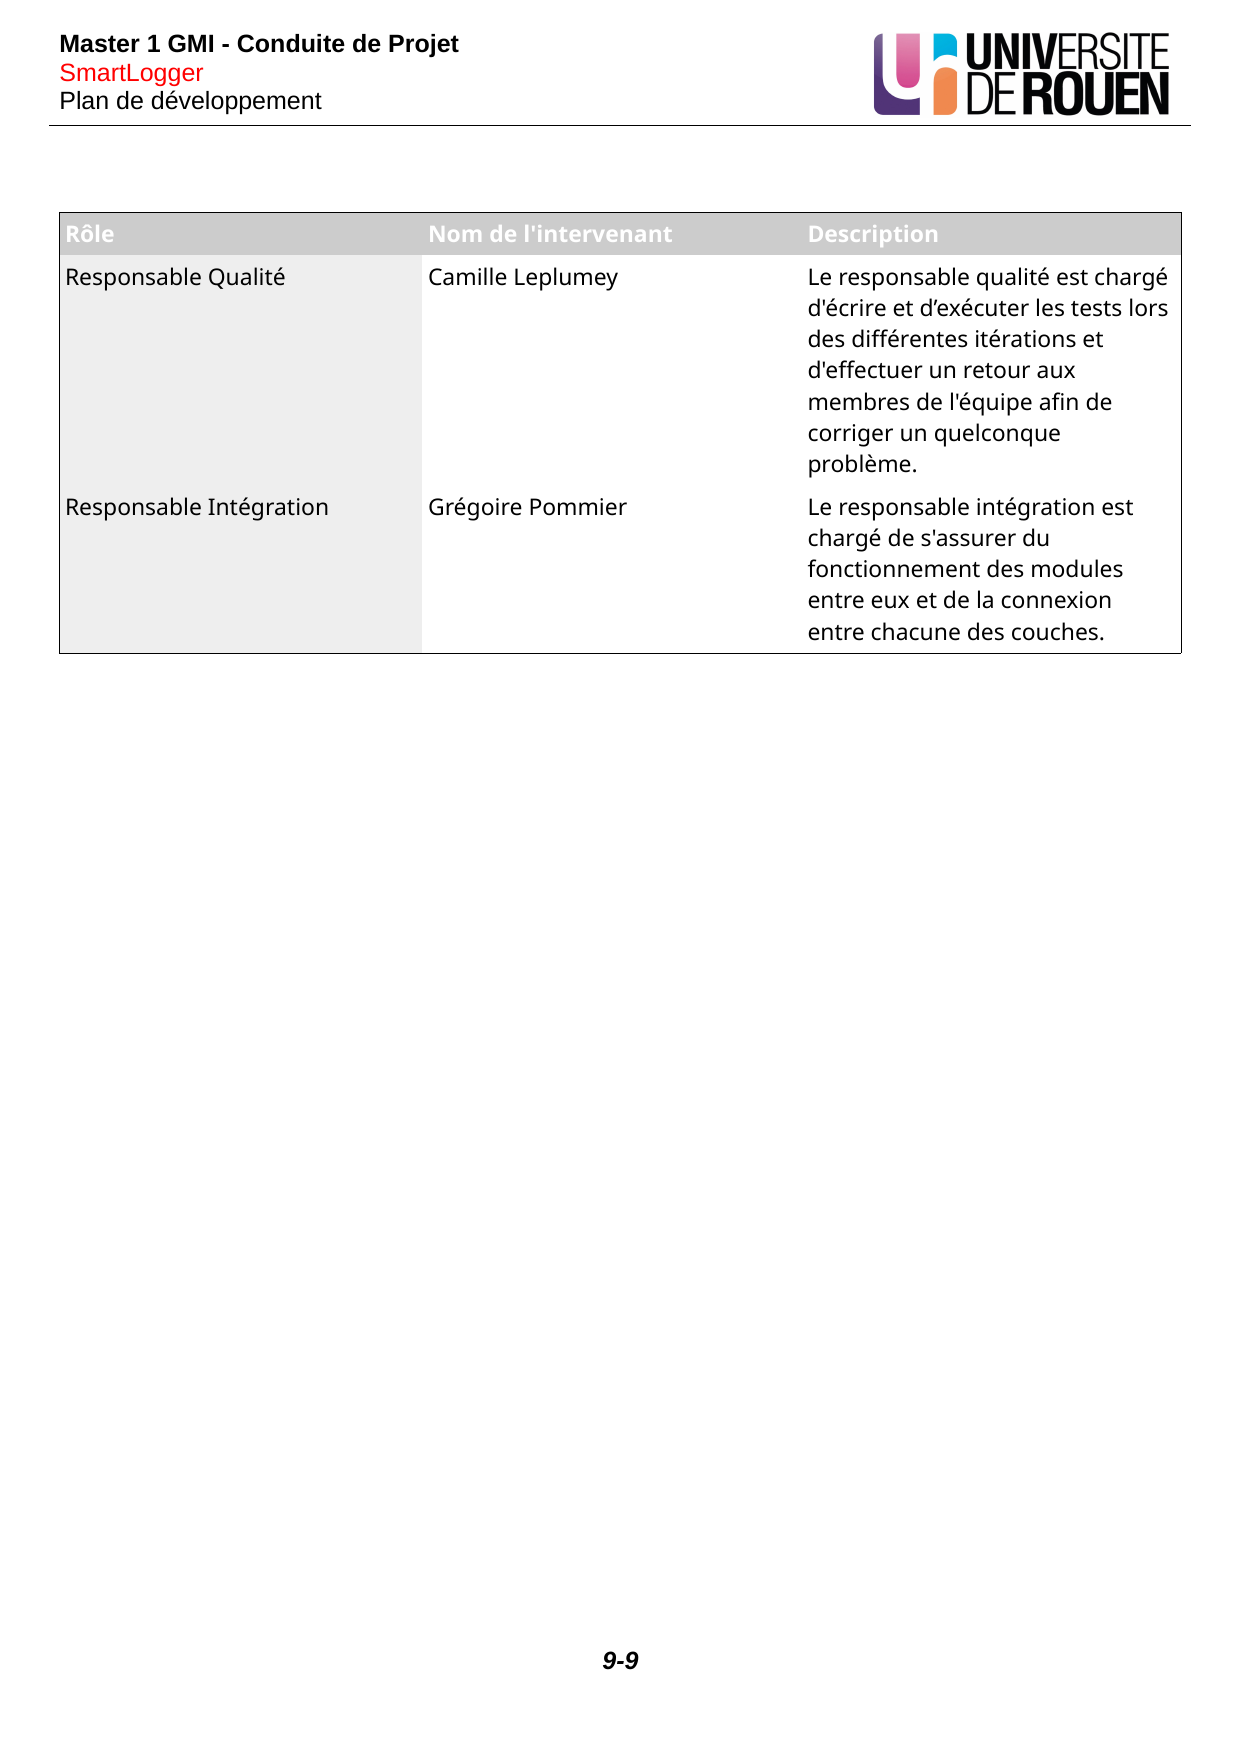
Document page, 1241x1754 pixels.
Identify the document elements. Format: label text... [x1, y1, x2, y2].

table_cell Responsable Qualité [60, 255, 422, 485]
table_cell Le responsable qualité est chargé d'écrire et d’exécuter les tests lors des différentes itérations et d'effectuer un retour aux membres de l'équipe afin de corriger un quelconque problème. [802, 255, 1181, 485]
table_cell Le responsable intégration est chargé de s'assurer du fonctionnement des modules entre eux et de la connexion entre chacune des couches. [802, 485, 1181, 653]
table_header Rôle [60, 213, 422, 255]
table_header Description [802, 213, 1181, 255]
table_cell Camille Leplumey [422, 255, 802, 485]
picture [872, 32, 1170, 118]
table_cell Responsable Intégration [60, 485, 422, 653]
table_header Nom de l'intervenant [422, 213, 802, 255]
table_cell Grégoire Pommier [422, 485, 802, 653]
